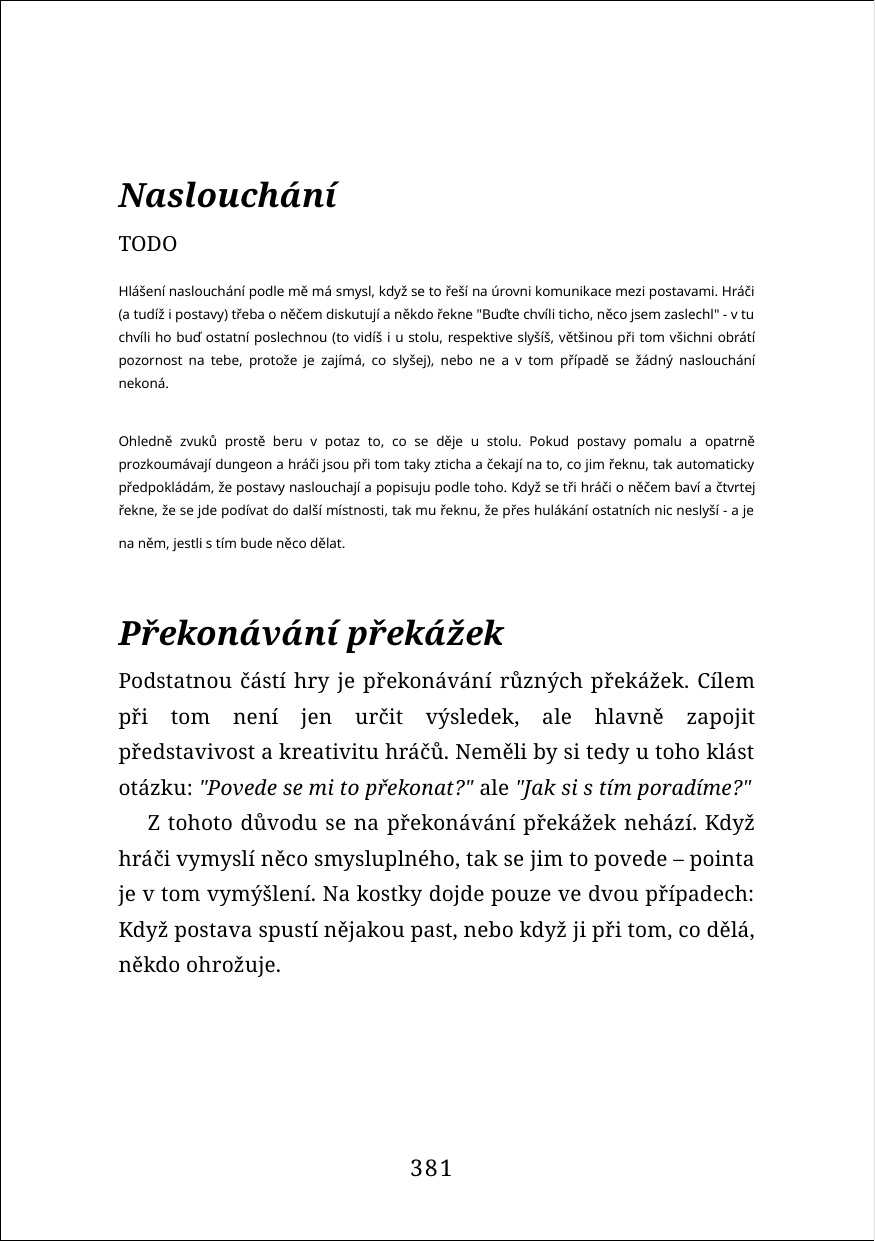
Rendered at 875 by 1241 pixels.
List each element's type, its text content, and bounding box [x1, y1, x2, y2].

text Podstatnou částí hry je překonávání různých překážek. Cílem při tom není jen určit výsledek, ale hlavně zapojit představivost a kreativitu hráčů. Neměli by si tedy u toho klást otázku: "Povede se mi to překonat?" ale "Jak si s tím poradíme?" Z tohoto důvodu se na překonávání překážek nehází. Když hráči vymyslí něco smysluplného, tak se jim to povede – pointa je v tom vymýšlení. Na kostky dojde pouze ve dvou případech: Když postava spustí nějakou past, nebo když ji při tom, co dělá, někdo ohrožuje. [118, 666, 756, 979]
subtitle Naslouchání [118, 172, 756, 217]
text Hlášení naslouchání podle mě má smysl, když se to řeší na úrovni komunikace mezi postavami. Hráči (a tudíž i postavy) třeba o něčem diskutují a někdo řekne "Buďte chvíli ticho, něco jsem zaslechl" - v tu chvíli ho buď ostatní poslechnou (to vidíš i u stolu, respektive slyšíš, většinou při tom všichni obrátí pozornost na tebe, protože je zajímá, co slyšej), nebo ne a v tom případě se žádný naslouchání nekoná. Ohledně zvuků prostě beru v potaz to, co se děje u stolu. Pokud postavy pomalu a opatrně prozkoumávají dungeon a hráči jsou při tom taky zticha a čekají na to, co jim řeknu, tak automaticky předpokládám, že postavy naslouchají a popisuju podle toho. Když se tři hráči o něčem baví a čtvrtej řekne, že se jde podívat do další místnosti, tak mu řeknu, že přes hulákání ostatních nic neslyší - a je na něm, jestli s tím bude něco dělat. [118, 282, 756, 555]
text TODO [118, 229, 756, 257]
subtitle Překonávání překážek [118, 609, 756, 655]
